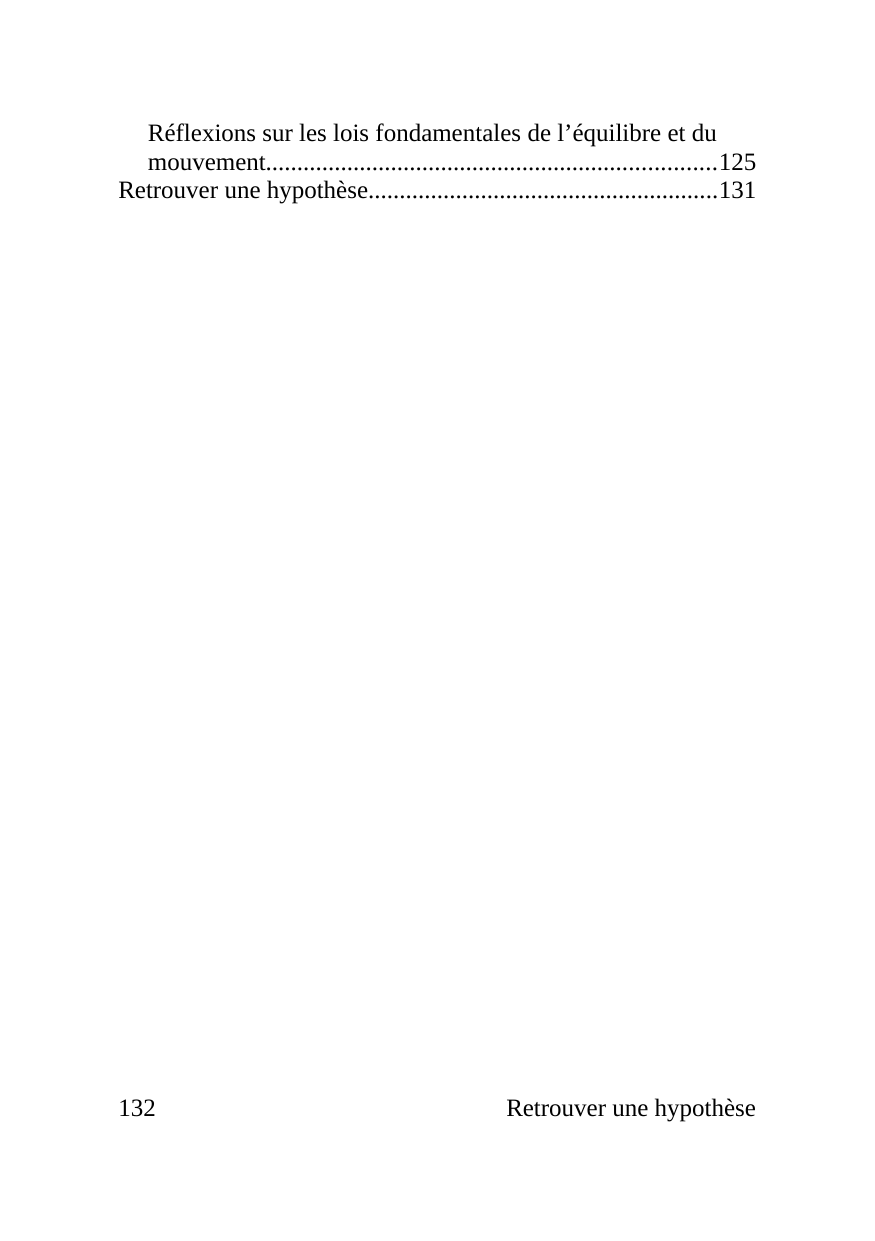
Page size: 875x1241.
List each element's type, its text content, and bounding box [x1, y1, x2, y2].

text Retrouver une hypothèse 131 [118, 176, 756, 204]
text Réflexions sur les lois fondamentales de l’équilibre et du mouvement 125 [148, 118, 756, 176]
